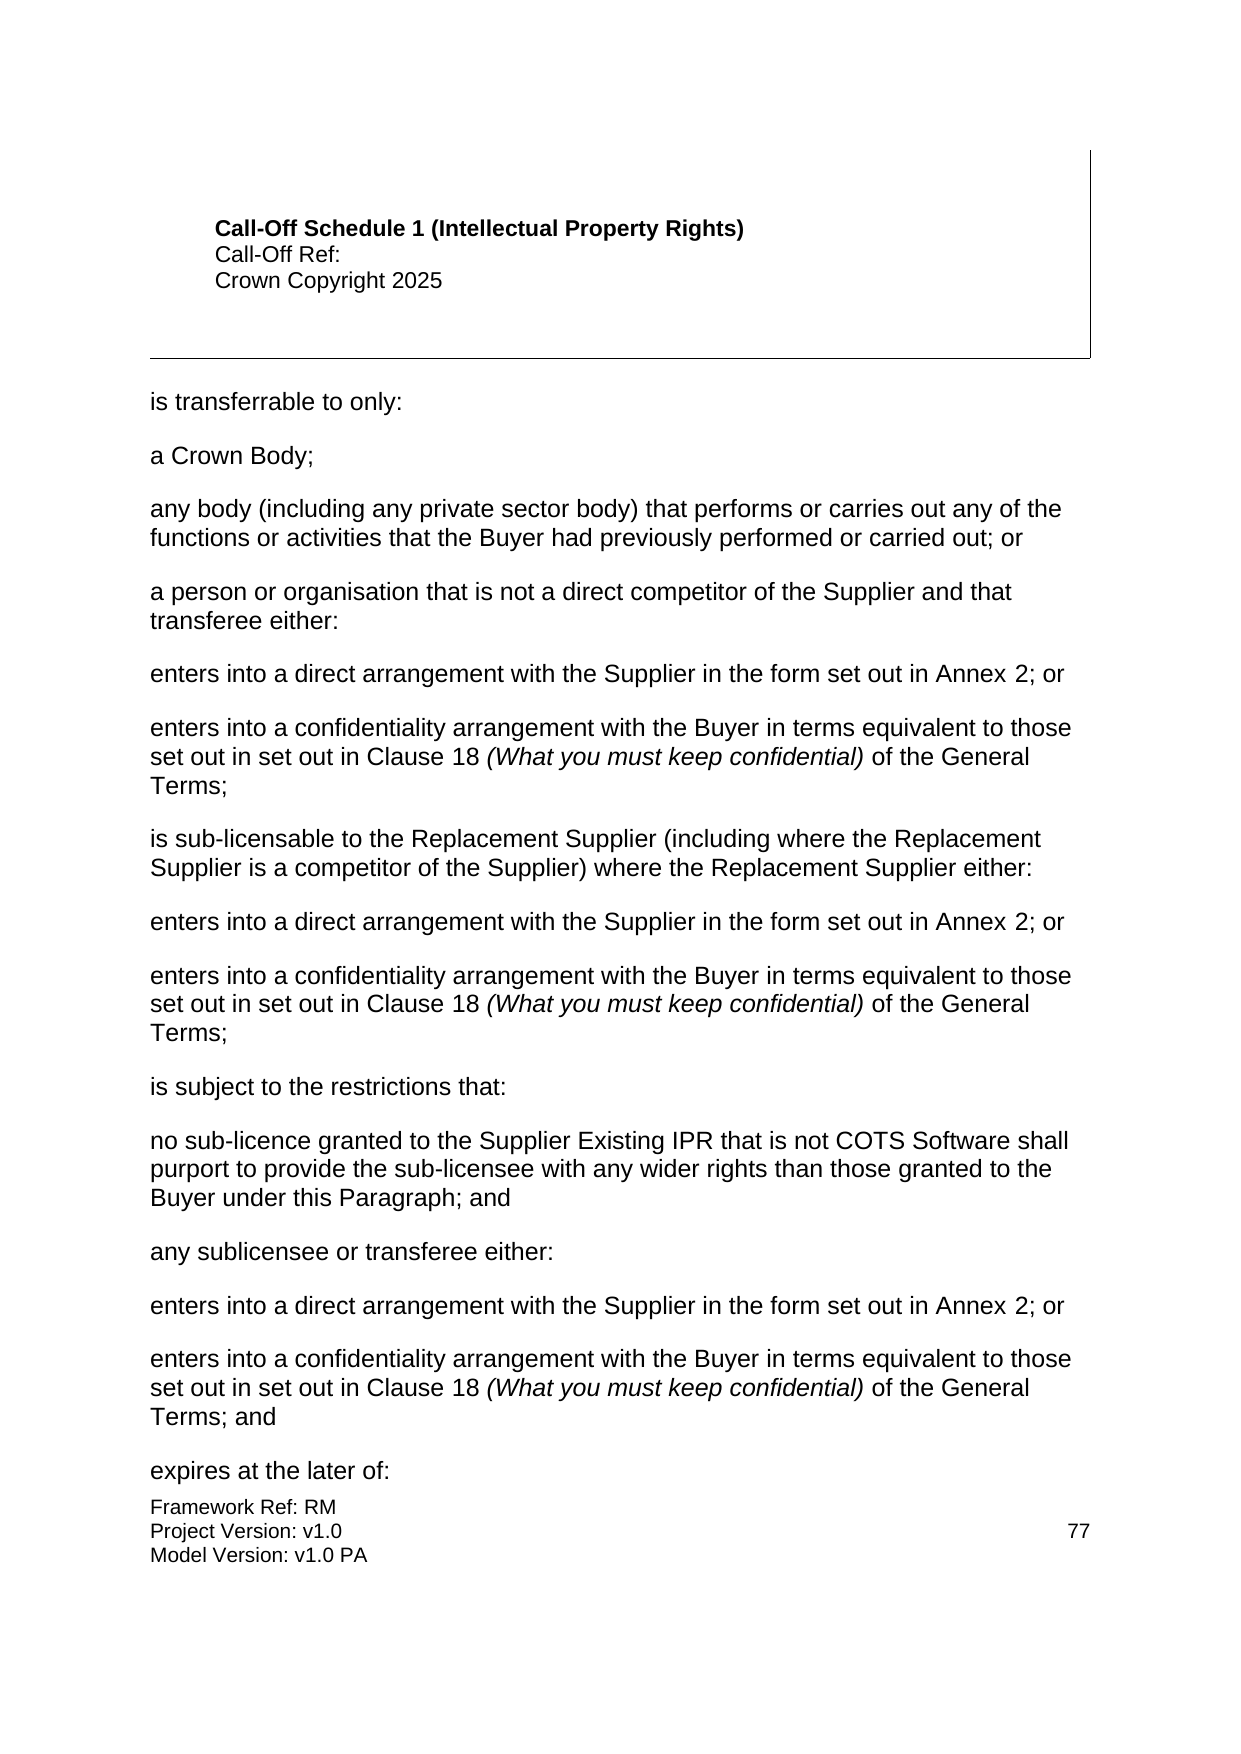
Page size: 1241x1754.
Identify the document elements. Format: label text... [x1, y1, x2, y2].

subtitle any sublicensee or transferee either: [150, 1237, 1090, 1266]
subtitle enters into a confidentiality arrangement with the Buyer in terms equivalent to those set out in set out in Clause 18 (What you must keep confidential) of the General Terms; [150, 961, 1090, 1047]
subtitle enters into a direct arrangement with the Supplier in the form set out in Annex 2; or [150, 1291, 1090, 1319]
subtitle no sub-licence granted to the Supplier Existing IPR that is not COTS Software shall purport to provide the sub-licensee with any wider rights than those granted to the Buyer under this Paragraph; and [150, 1126, 1090, 1212]
subtitle is sub-licensable to the Replacement Supplier (including where the Replacement Supplier is a competitor of the Supplier) where the Replacement Supplier either: [150, 824, 1090, 882]
subtitle enters into a direct arrangement with the Supplier in the form set out in Annex 2; or [150, 659, 1090, 688]
subtitle is subject to the restrictions that: [150, 1072, 1090, 1101]
subtitle enters into a direct arrangement with the Supplier in the form set out in Annex 2; or [150, 907, 1090, 936]
subtitle enters into a confidentiality arrangement with the Buyer in terms equivalent to those set out in set out in Clause 18 (What you must keep confidential) of the General Terms; and [150, 1344, 1090, 1431]
subtitle a Crown Body; [150, 441, 1090, 469]
subtitle is transferrable to only: [150, 387, 1090, 416]
subtitle enters into a confidentiality arrangement with the Buyer in terms equivalent to those set out in set out in Clause 18 (What you must keep confidential) of the General Terms; [150, 713, 1090, 799]
subtitle any body (including any private sector body) that performs or carries out any of the functions or activities that the Buyer had previously performed or carried out; or [150, 494, 1090, 552]
subtitle a person or organisation that is not a direct competitor of the Supplier and that transferee either: [150, 577, 1090, 634]
subtitle expires at the later of: [150, 1456, 1090, 1484]
